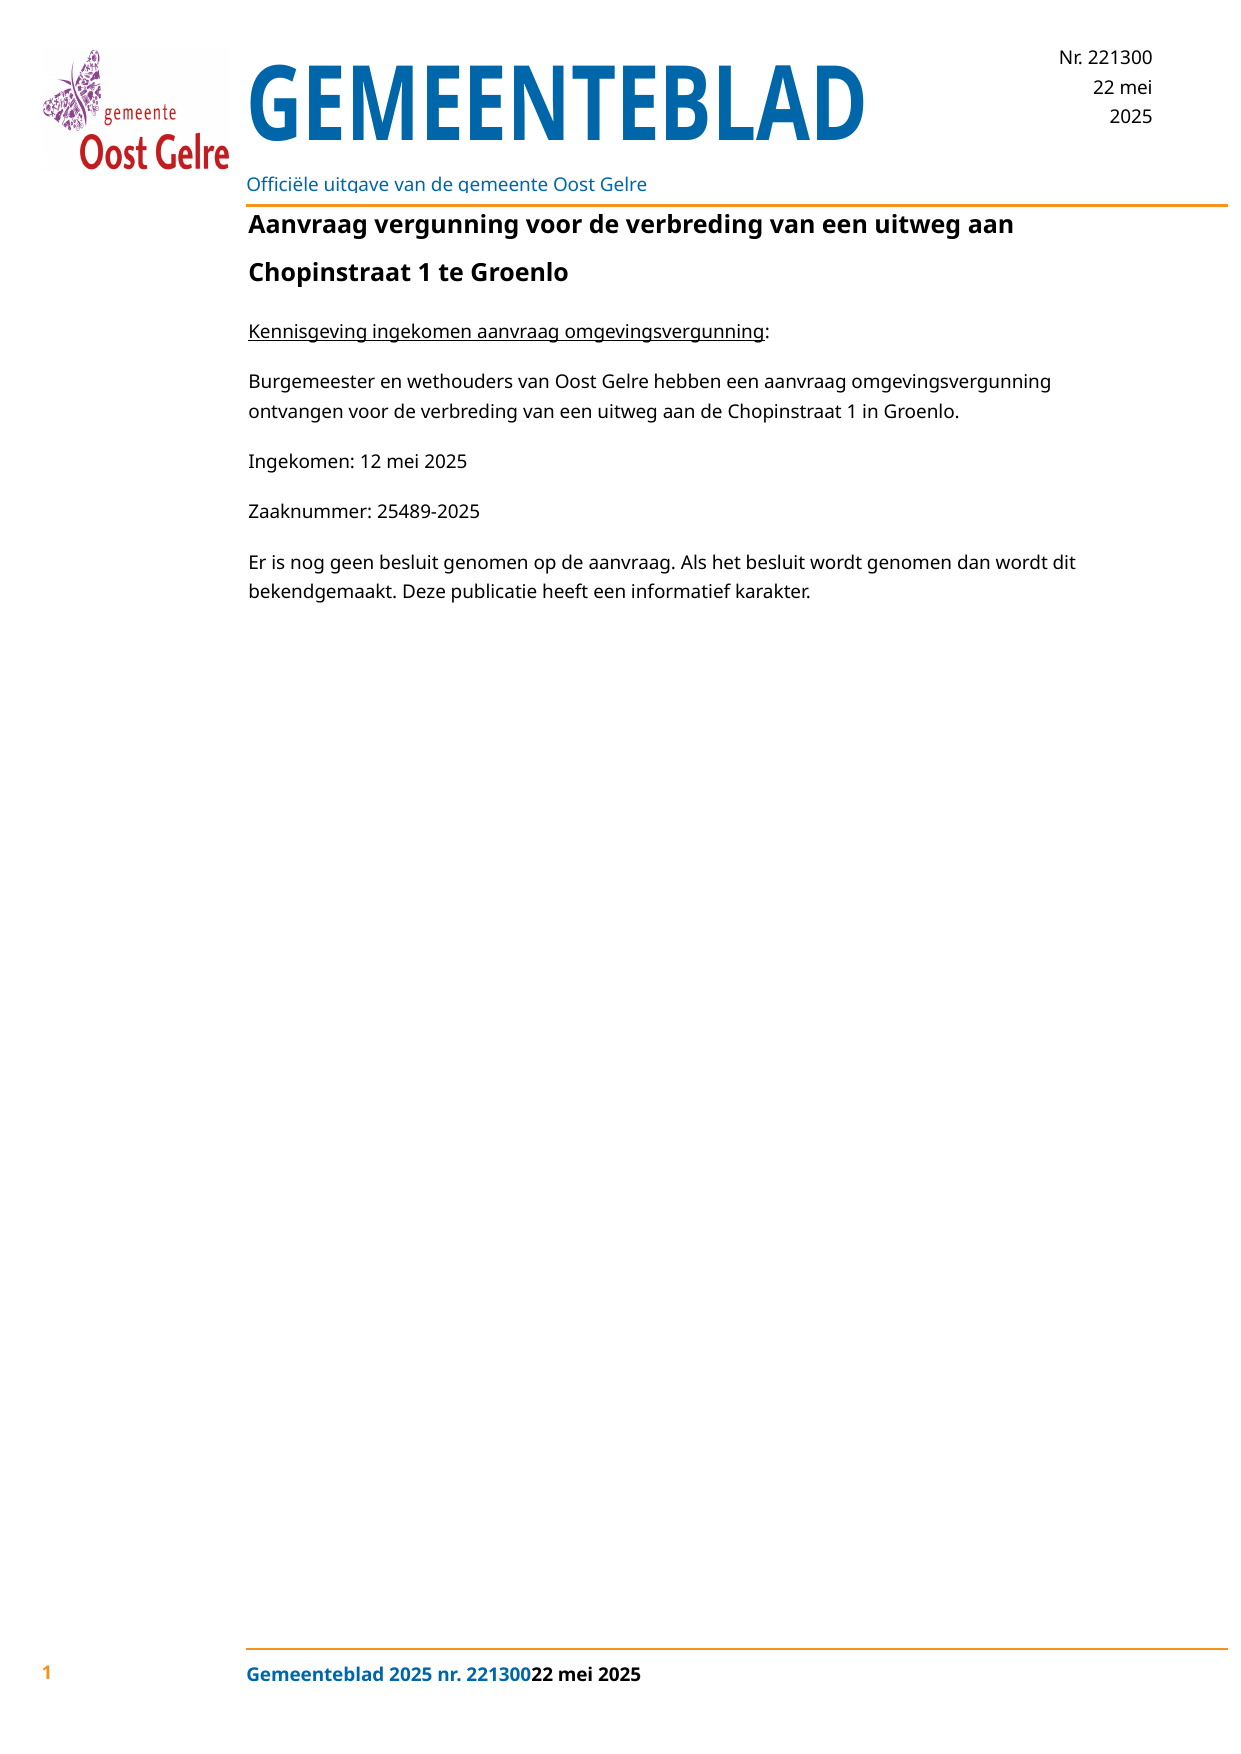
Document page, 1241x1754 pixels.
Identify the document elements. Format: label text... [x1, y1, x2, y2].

text Kennisgeving ingekomen aanvraag omgevingsvergunning: [248, 318, 1152, 344]
text Er is nog geen besluit genomen op de aanvraag. Als het besluit wordt genomen dan wordt dit bekendgemaakt. Deze publicatie heeft een informatief karakter. [248, 549, 1152, 604]
text Zaaknummer: 25489-2025 [248, 499, 1152, 524]
text Ingekomen: 12 mei 2025 [248, 448, 1152, 474]
text Burgemeester en wethouders van Oost Gelre hebben een aanvraag omgevingsvergunning ontvangen voor de verbreding van een uitweg aan de Chopinstraat 1 in Groenlo. [248, 368, 1152, 424]
picture [41, 47, 231, 172]
text Aanvraag vergunning voor de verbreding van een uitweg aan Chopinstraat 1 te Groenlo [248, 207, 1152, 288]
